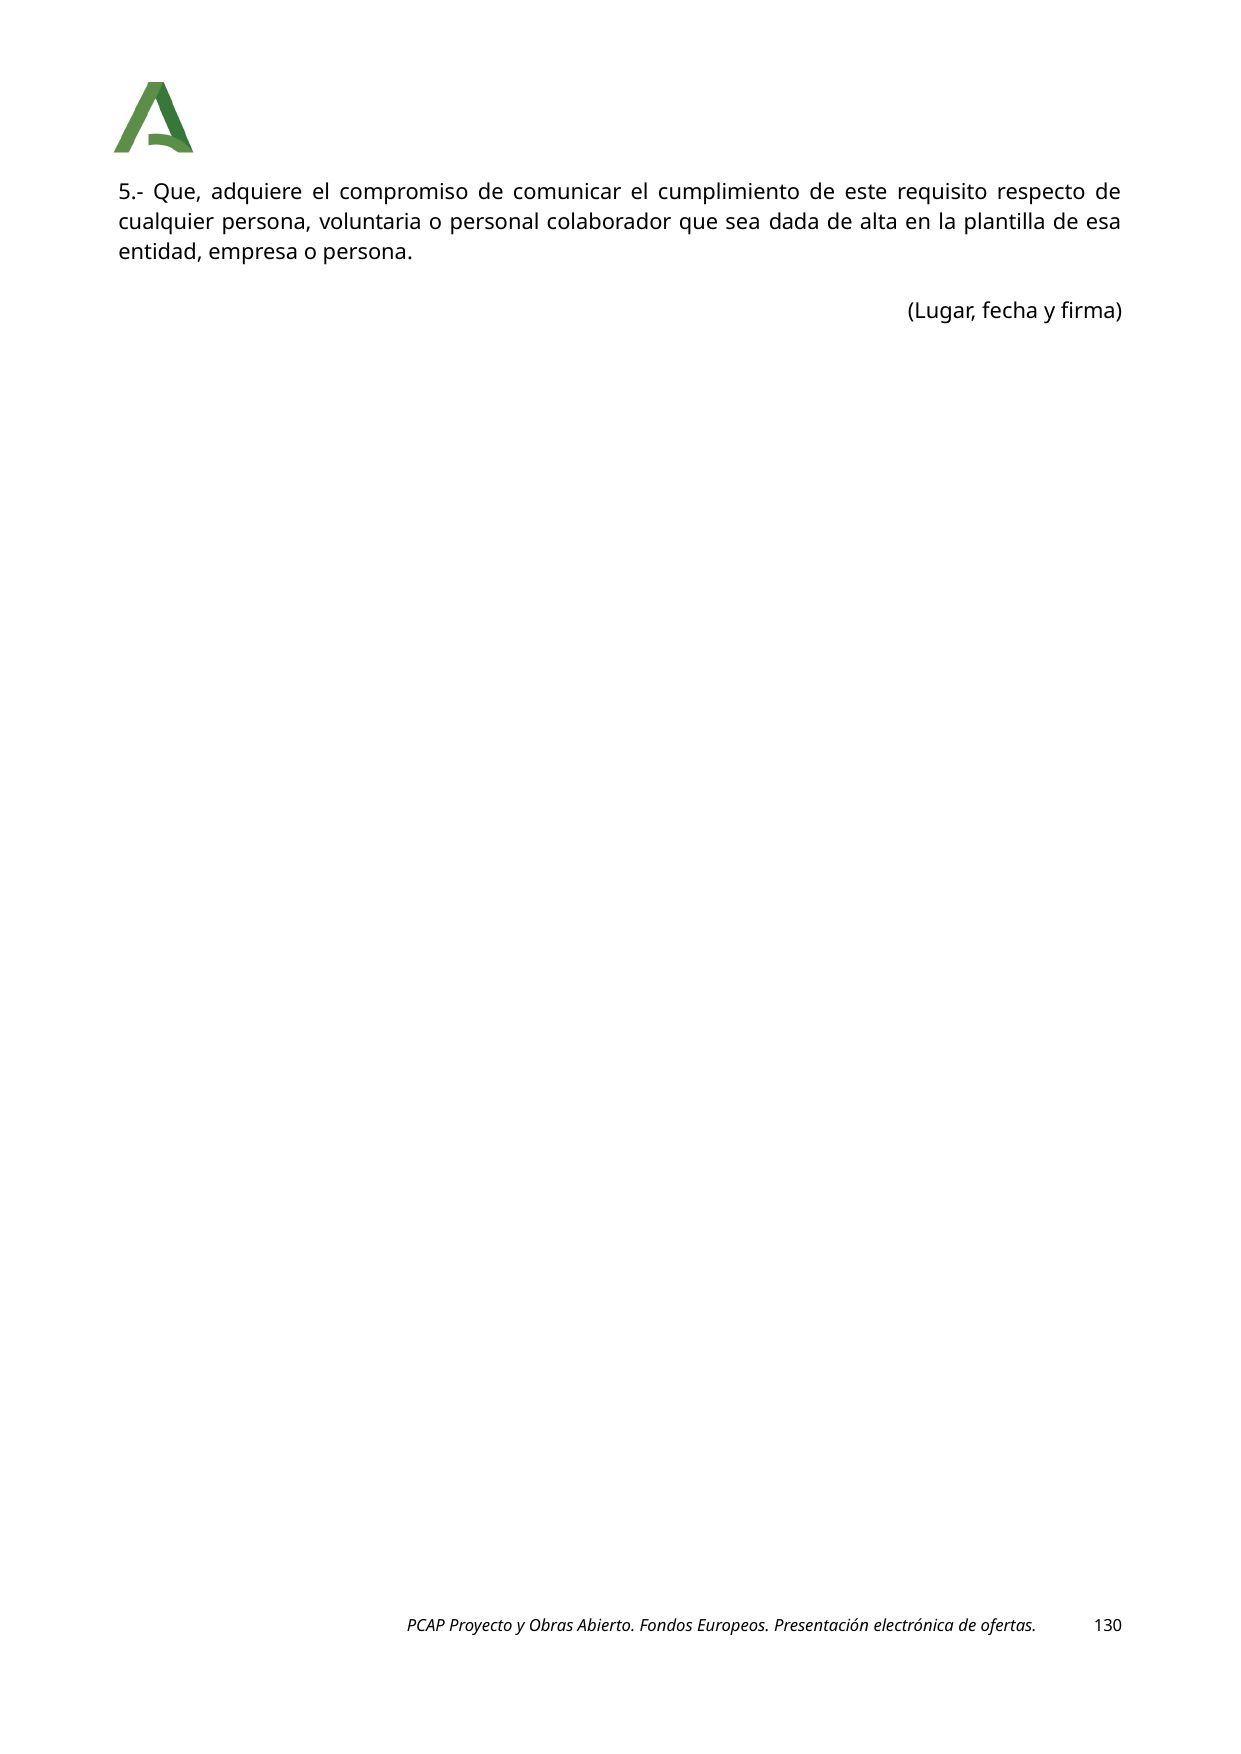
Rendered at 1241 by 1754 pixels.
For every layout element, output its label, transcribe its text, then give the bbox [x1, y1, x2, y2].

text 5.- Que, adquiere el compromiso de comunicar el cumplimiento de este requisito respecto de cualquier persona, voluntaria o personal colaborador que sea dada de alta en la plantilla de esa entidad, empresa o persona. [118, 176, 1122, 266]
picture [109, 77, 198, 157]
text (Lugar, fecha y firma) [118, 296, 1122, 325]
